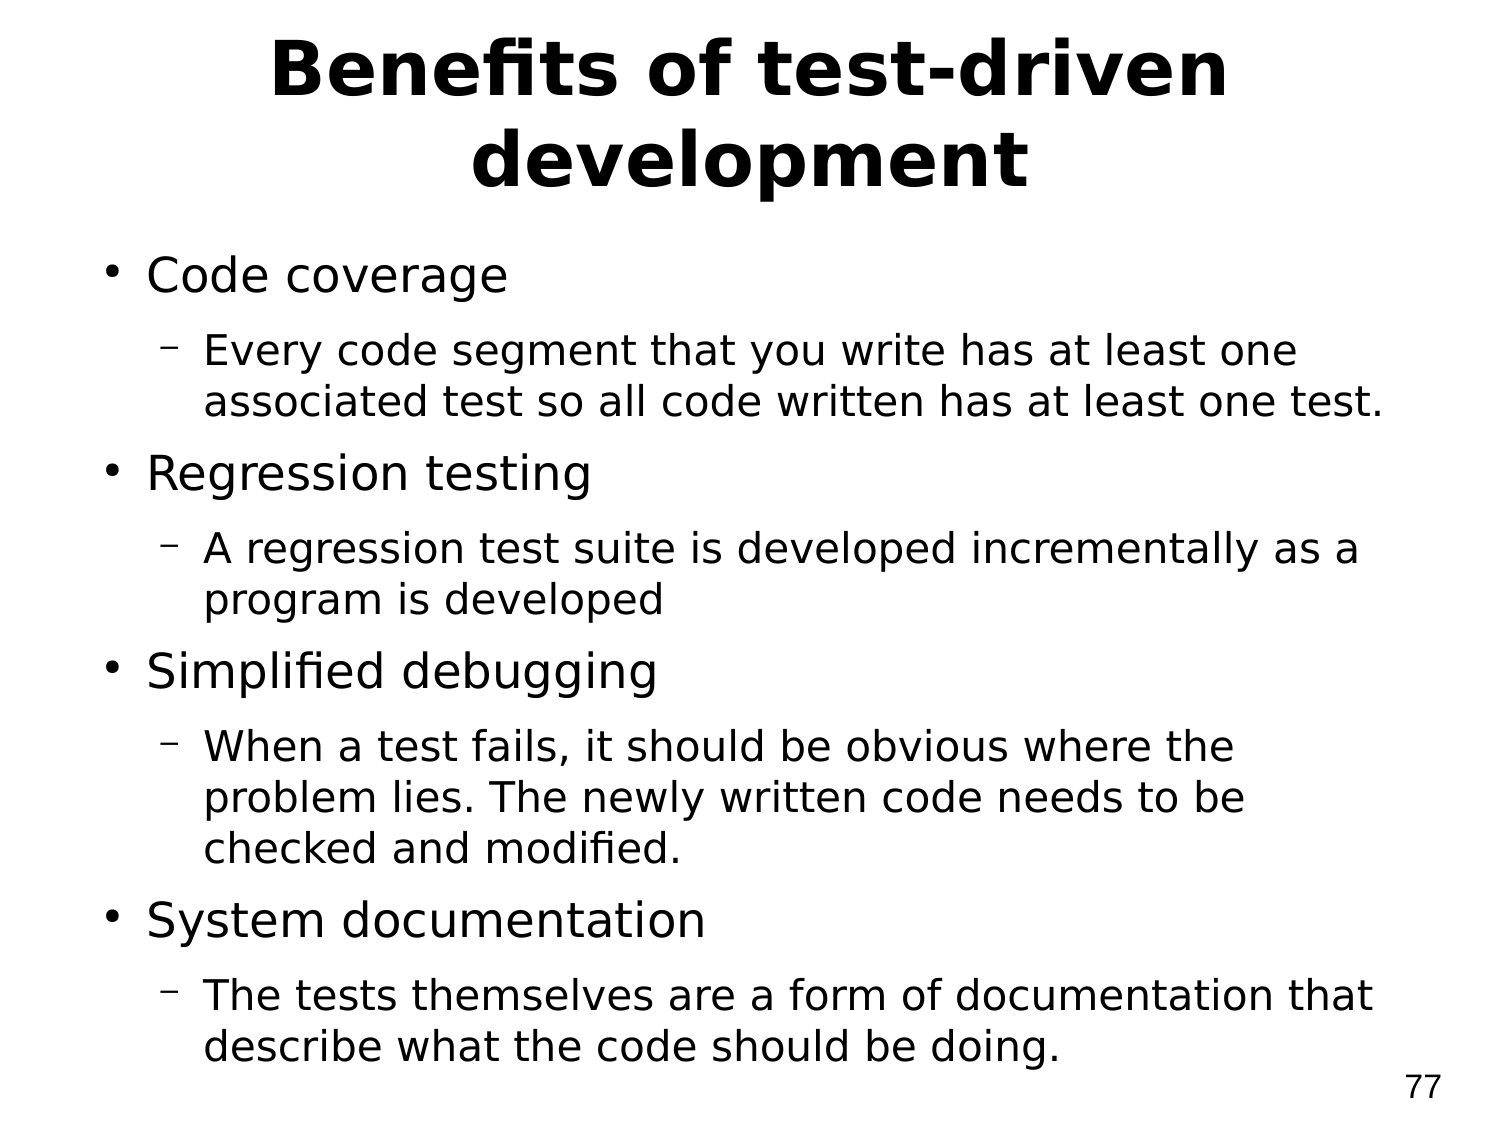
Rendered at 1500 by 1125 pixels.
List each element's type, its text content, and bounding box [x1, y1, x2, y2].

title Benefits of test-driven development [75, 44, 1425, 177]
list Code coverage Every code segment that you write has at least one associated test so all code written has at least one test. Regression testing A regression test suite is developed incrementally as a program is developed Simplified debugging When a test fails, it should be obvious where the problem lies. The newly written code needs to be checked and modified. System documentation The tests themselves are a form of documentation that describe what the code should be doing. [75, 236, 1425, 1093]
